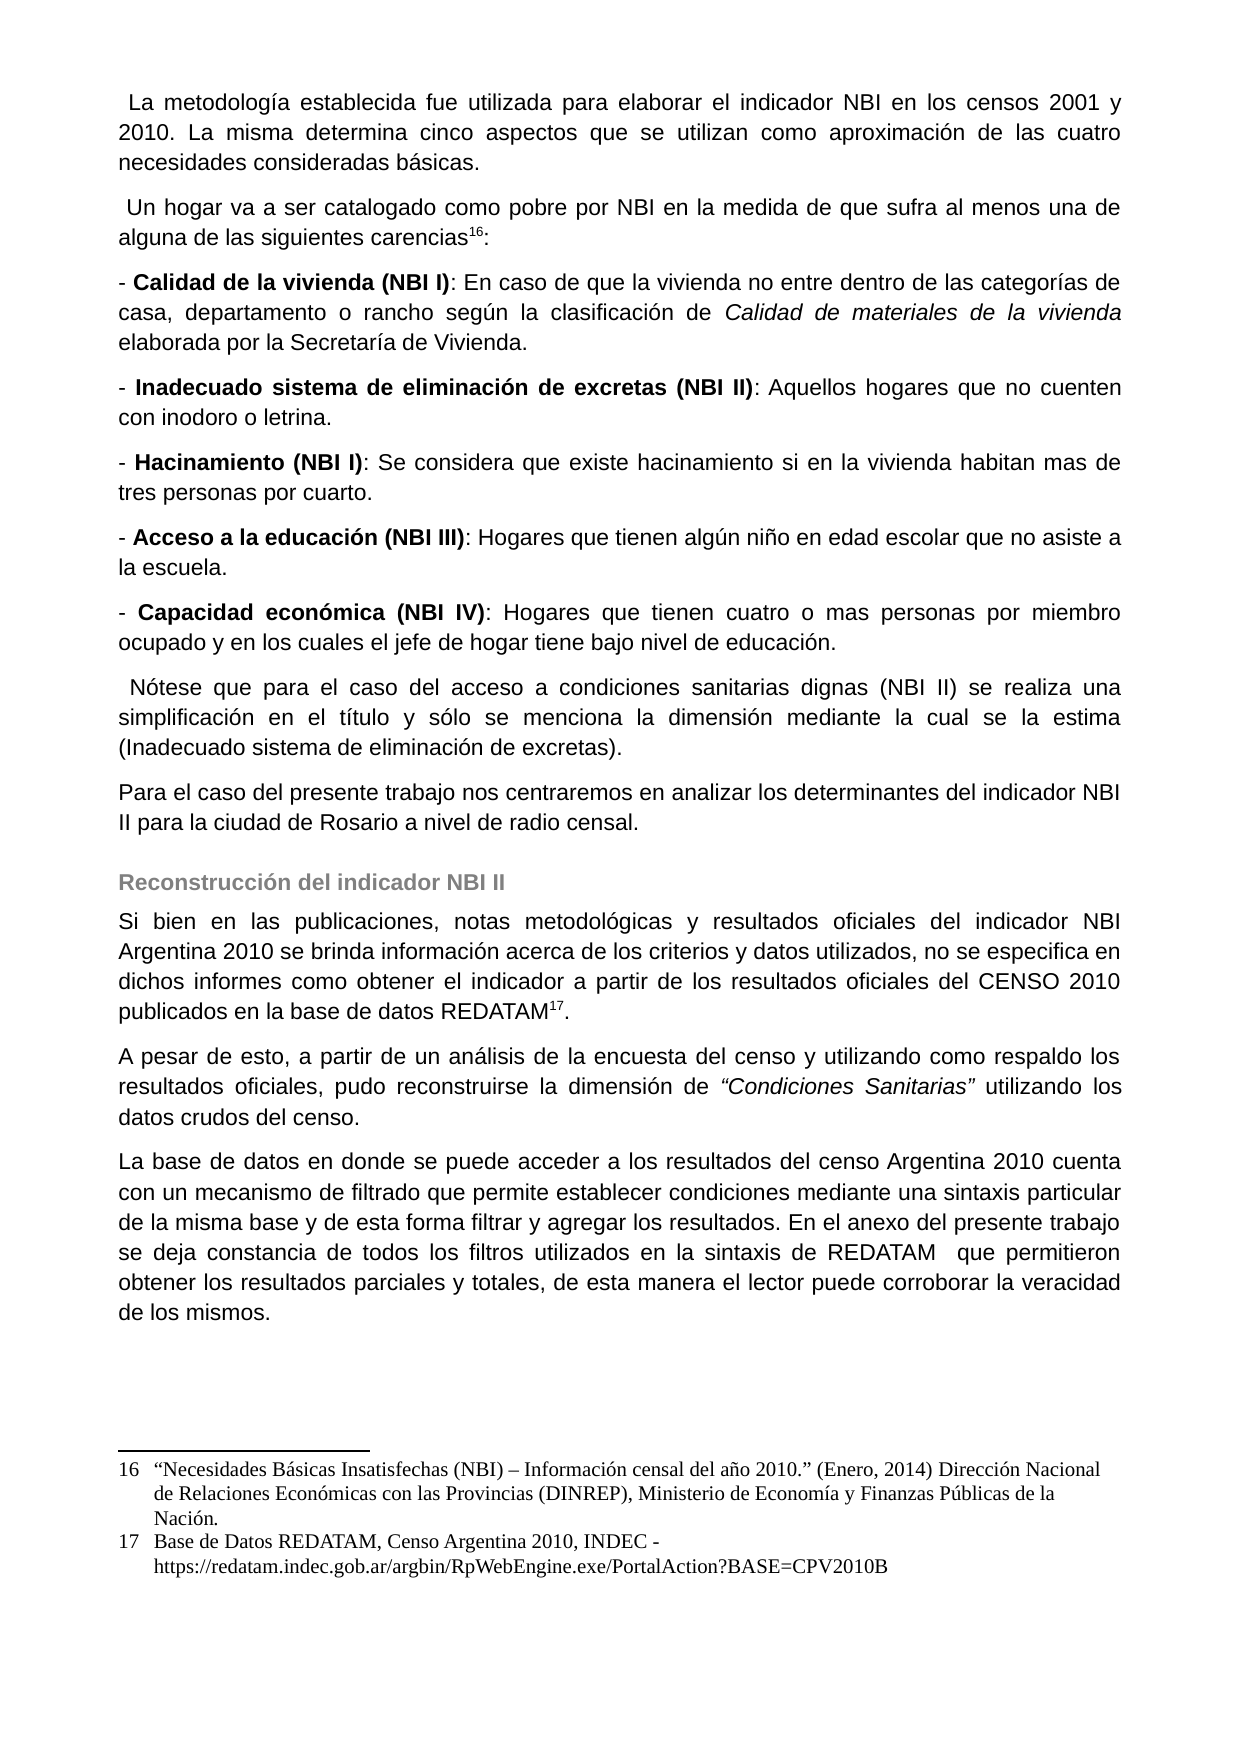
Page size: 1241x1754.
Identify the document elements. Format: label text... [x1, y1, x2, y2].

text Si bien en las publicaciones, notas metodológicas y resultados oficiales del indicador NBI Argentina 2010 se brinda información acerca de los criterios y datos utilizados, no se especifica en dichos informes como obtener el indicador a partir de los resultados oficiales del CENSO 2010 publicados en la base de datos REDATAM. [118, 908, 1122, 1024]
subtitle Reconstrucción del indicador NBI II [118, 869, 1122, 895]
text “Necesidades Básicas Insatisfechas (NBI) – Información censal del año 2010.” (Enero, 2014) Dirección Nacional de Relaciones Económicas con las Provincias (DINREP), Ministerio de Economía y Finanzas Públicas de la Nación. [118, 1457, 1122, 1529]
text - Inadecuado sistema de eliminación de excretas (NBI II): Aquellos hogares que no cuenten con inodoro o letrina. [118, 374, 1122, 431]
text - Hacinamiento (NBI I): Se considera que existe hacinamiento si en la vivienda habitan mas de tres personas por cuarto. [118, 449, 1122, 506]
text Un hogar va a ser catalogado como pobre por NBI en la medida de que sufra al menos una de alguna de las siguientes carencias: [118, 194, 1122, 250]
text Base de Datos REDATAM, Censo Argentina 2010, INDEC - https://redatam.indec.gob.ar/argbin/RpWebEngine.exe/PortalAction?BASE=CPV2010B [118, 1529, 1122, 1578]
text - Acceso a la educación (NBI III): Hogares que tienen algún niño en edad escolar que no asiste a la escuela. [118, 524, 1122, 581]
text - Calidad de la vivienda (NBI I): En caso de que la vivienda no entre dentro de las categorías de casa, departamento o rancho según la clasificación de Calidad de materiales de la vivienda elaborada por la Secretaría de Vivienda. [118, 269, 1122, 356]
text Nótese que para el caso del acceso a condiciones sanitarias dignas (NBI II) se realiza una simplificación en el título y sólo se menciona la dimensión mediante la cual se la estima (Inadecuado sistema de eliminación de excretas). [118, 674, 1122, 761]
text - Capacidad económica (NBI IV): Hogares que tienen cuatro o mas personas por miembro ocupado y en los cuales el jefe de hogar tiene bajo nivel de educación. [118, 599, 1122, 656]
text La base de datos en donde se puede acceder a los resultados del censo Argentina 2010 cuenta con un mecanismo de filtrado que permite establecer condiciones mediante una sintaxis particular de la misma base y de esta forma filtrar y agregar los resultados. En el anexo del presente trabajo se deja constancia de todos los filtros utilizados en la sintaxis de REDATAM que permitieron obtener los resultados parciales y totales, de esta manera el lector puede corroborar la veracidad de los mismos. [118, 1148, 1122, 1326]
text Para el caso del presente trabajo nos centraremos en analizar los determinantes del indicador NBI II para la ciudad de Rosario a nivel de radio censal. [118, 779, 1122, 836]
text A pesar de esto, a partir de un análisis de la encuesta del censo y utilizando como respaldo los resultados oficiales, pudo reconstruirse la dimensión de “Condiciones Sanitarias” utilizando los datos crudos del censo. [118, 1043, 1122, 1130]
text La metodología establecida fue utilizada para elaborar el indicador NBI en los censos 2001 y 2010. La misma determina cinco aspectos que se utilizan como aproximación de las cuatro necesidades consideradas básicas. [118, 88, 1122, 175]
